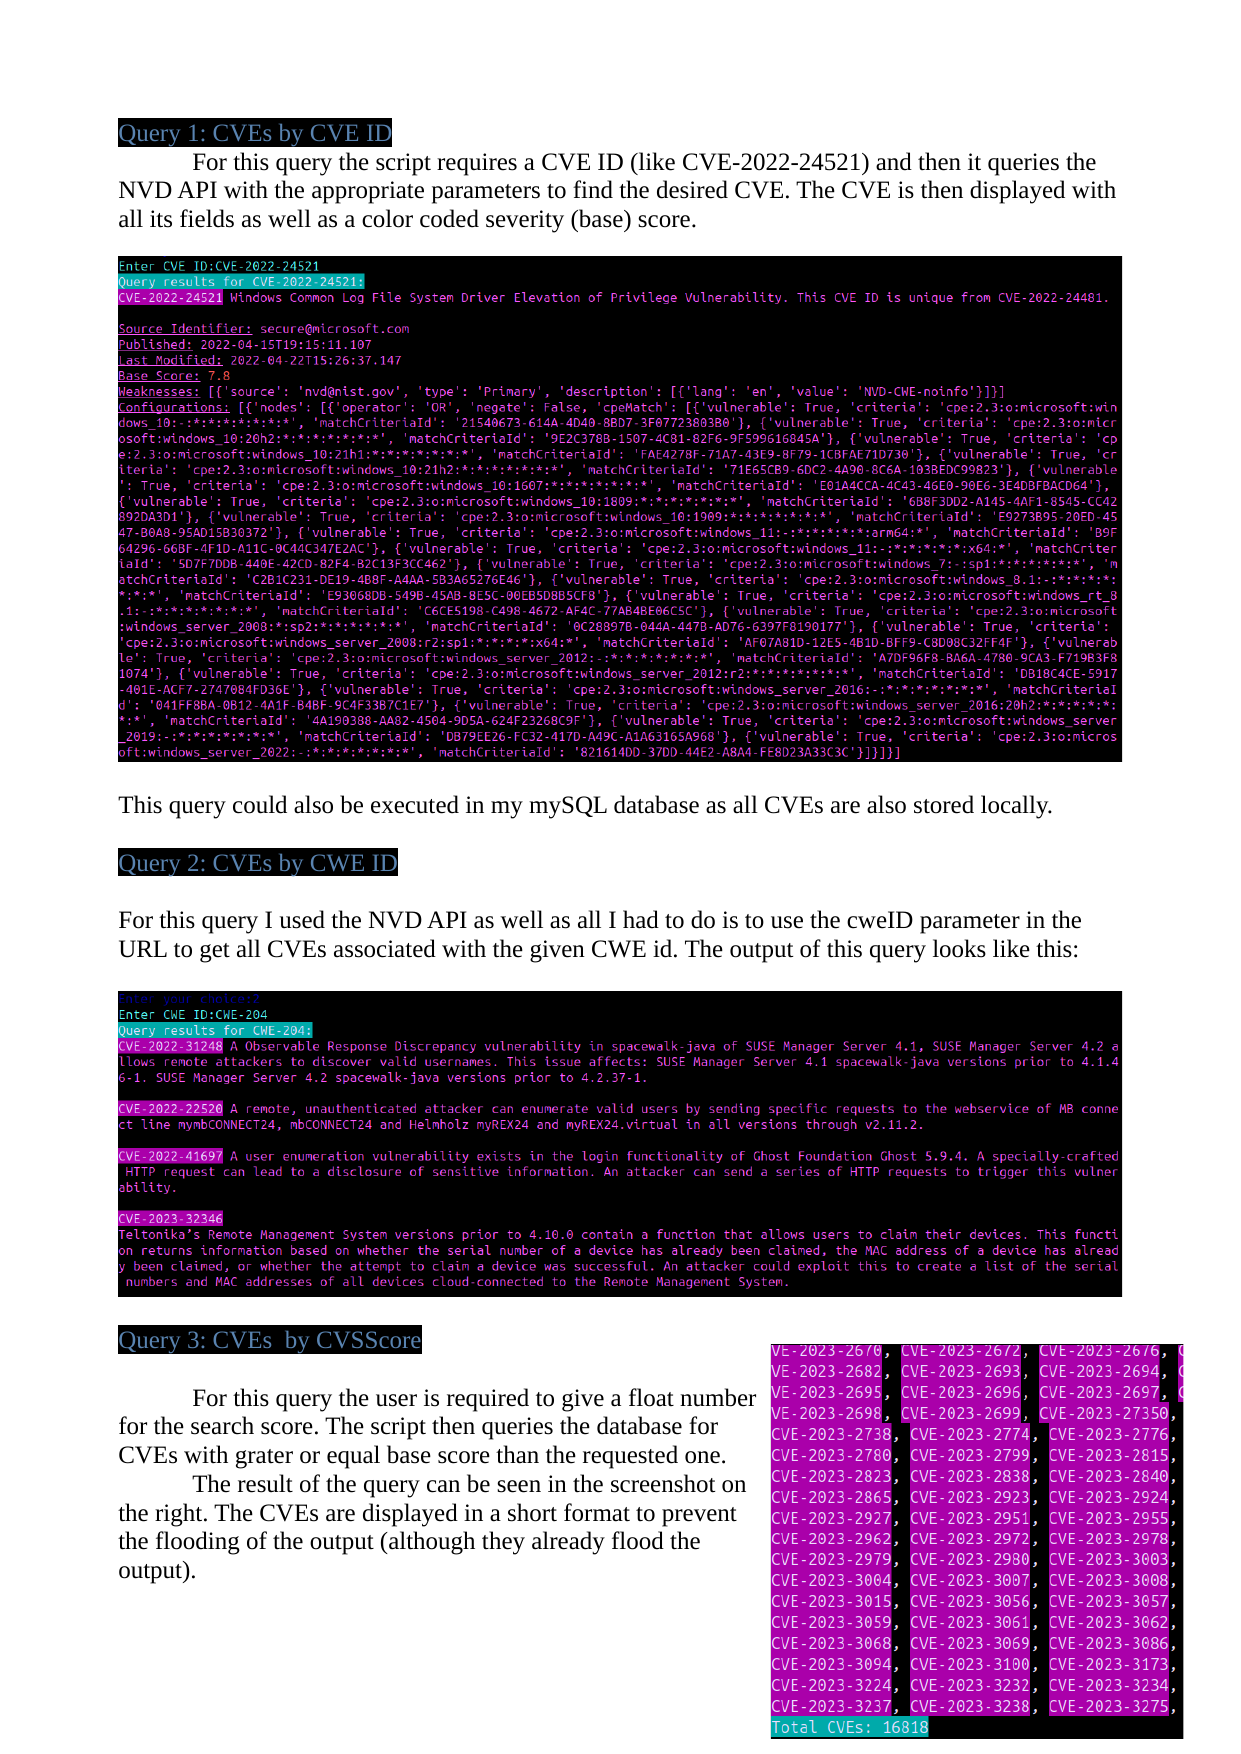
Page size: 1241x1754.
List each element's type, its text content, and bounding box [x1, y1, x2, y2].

text The result of the query can be seen in the screenshot on the right. The CVEs are displayed in a short format to prevent the flooding of the output (although they already flood the output). [118, 1469, 770, 1584]
picture [770, 1344, 1184, 1739]
text For this query the script requires a CVE ID (like CVE-2022-24521) and then it queries the NVD API with the appropriate parameters to find the desired CVE. The CVE is then displayed with all its fields as well as a color coded severity (base) score. [118, 147, 1122, 233]
text Query 1: CVEs by CVE ID [118, 118, 1122, 147]
picture [118, 256, 1123, 762]
text This query could also be executed in my mySQL database as all CVEs are also stored locally. [118, 790, 1122, 819]
text For this query I used the NVD API as well as all I had to do is to use the cweID parameter in the URL to get all CVEs associated with the given CWE id. The output of this query looks like this: [118, 905, 1122, 963]
picture [118, 991, 1123, 1297]
text For this query the user is required to give a float number for the search score. The script then queries the database for CVEs with grater or equal base score than the requested one. [118, 1383, 770, 1469]
text Query 2: CVEs by CWE ID [118, 848, 1122, 876]
text Query 3: CVEs by CVSScore [118, 1325, 1122, 1354]
